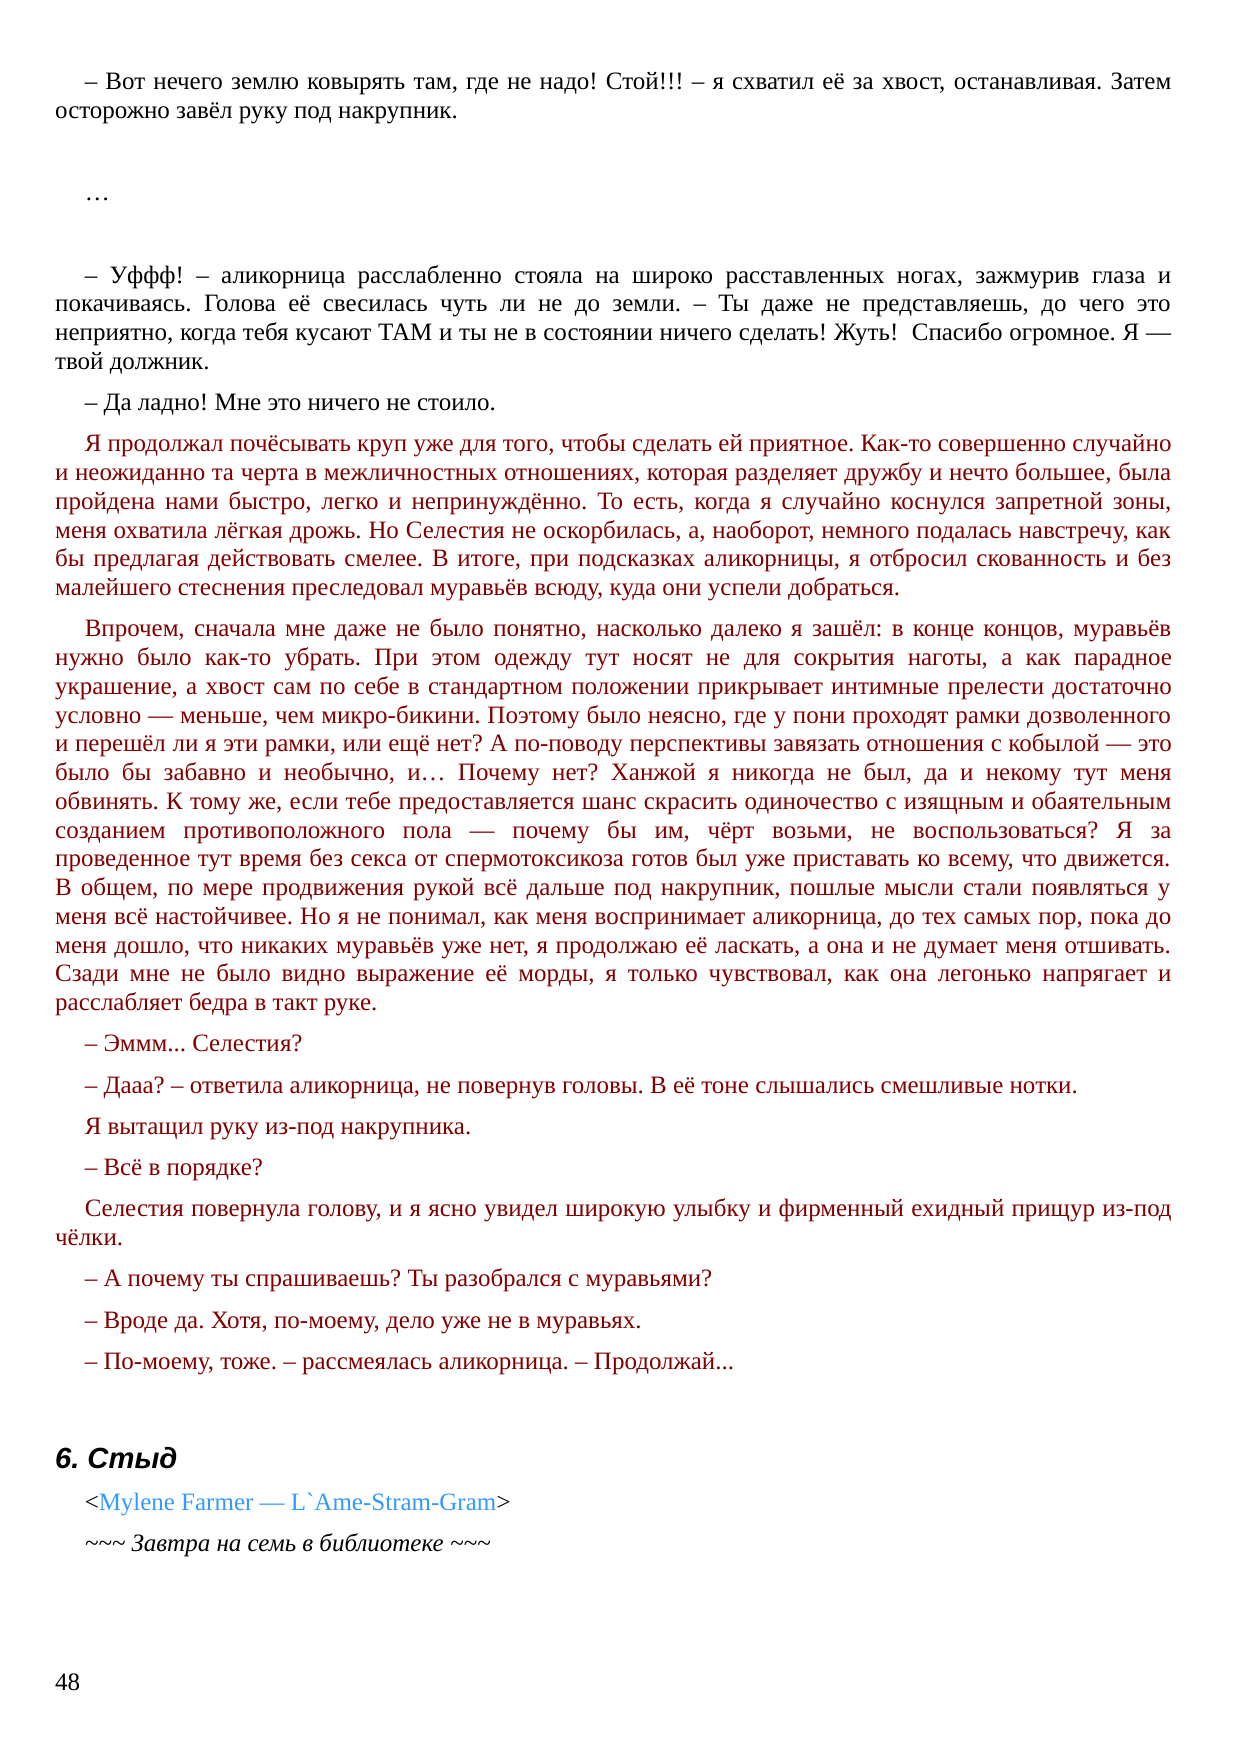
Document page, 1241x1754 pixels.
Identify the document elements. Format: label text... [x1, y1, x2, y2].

text – Вот нечего землю ковырять там, где не надо! Стой!!! – я схватил её за хвост, останавливая. Затем осторожно завёл руку под накрупник. [55, 66, 1173, 123]
text Селестия повернула голову, и я ясно увидел широкую улыбку и фирменный ехидный прищур из-под чёлки. [55, 1193, 1173, 1251]
text <Mylene Farmer — L`Ame-Stram-Gram> [55, 1487, 1173, 1516]
text – Дааа? – ответила аликорница, не повернув головы. В её тоне слышались смешливые нотки. [55, 1070, 1173, 1098]
text – А почему ты спрашиваешь? Ты разобрался с муравьями? [55, 1263, 1173, 1292]
text – Эммм... Селестия? [55, 1028, 1173, 1057]
text – Уффф! – аликорница расслабленно стояла на широко расставленных ногах, зажмурив глаза и покачиваясь. Голова её свесилась чуть ли не до земли. – Ты даже не представляешь, до чего это неприятно, когда тебя кусают ТАМ и ты не в состоянии ничего сделать! Жуть! Спасибо огромное. Я — твой должник. [55, 260, 1173, 375]
subtitle 6. Стыд [55, 1441, 1173, 1474]
text Впрочем, сначала мне даже не было понятно, насколько далеко я зашёл: в конце концов, муравьёв нужно было как-то убрать. При этом одежду тут носят не для сокрытия наготы, а как парадное украшение, а хвост сам по себе в стандартном положении прикрывает интимные прелести достаточно условно — меньше, чем микро-бикини. Поэтому было неясно, где у пони проходят рамки дозволенного и перешёл ли я эти рамки, или ещё нет? А по-поводу перспективы завязать отношения с кобылой — это было бы забавно и необычно, и… Почему нет? Ханжой я никогда не был, да и некому тут меня обвинять. К тому же, если тебе предоставляется шанс скрасить одиночество с изящным и обаятельным созданием противоположного пола — почему бы им, чёрт возьми, не воспользоваться? Я за проведенное тут время без секса от спермотоксикоза готов был уже приставать ко всему, что движется. В общем, по мере продвижения рукой всё дальше под накрупник, пошлые мысли стали появляться у меня всё настойчивее. Но я не понимал, как меня воспринимает аликорница, до тех самых пор, пока до меня дошло, что никаких муравьёв уже нет, я продолжаю её ласкать, а она и не думает меня отшивать. Сзади мне не было видно выражение её морды, я только чувствовал, как она легонько напрягает и расслабляет бедра в такт руке. [55, 613, 1173, 1016]
text – Вроде да. Хотя, по-моему, дело уже не в муравьях. [55, 1305, 1173, 1333]
text Я продолжал почёсывать круп уже для того, чтобы сделать ей приятное. Как-то совершенно случайно и неожиданно та черта в межличностных отношениях, которая разделяет дружбу и нечто большее, была пройдена нами быстро, легко и непринуждённо. То есть, когда я случайно коснулся запретной зоны, меня охватила лёгкая дрожь. Но Селестия не оскорбилась, а, наоборот, немного подалась навстречу, как бы предлагая действовать смелее. В итоге, при подсказках аликорницы, я отбросил скованность и без малейшего стеснения преследовал муравьёв всюду, куда они успели добраться. [55, 428, 1173, 601]
text – По-моему, тоже. – рассмеялась аликорница. – Продолжай... [55, 1346, 1173, 1375]
text ~~~ Завтра на семь в библиотеке ~~~ [55, 1528, 1173, 1557]
text … [55, 177, 1173, 206]
text – Да ладно! Мне это ничего не стоило. [55, 387, 1173, 416]
text Я вытащил руку из-под накрупника. [55, 1111, 1173, 1140]
text – Всё в порядке? [55, 1152, 1173, 1181]
